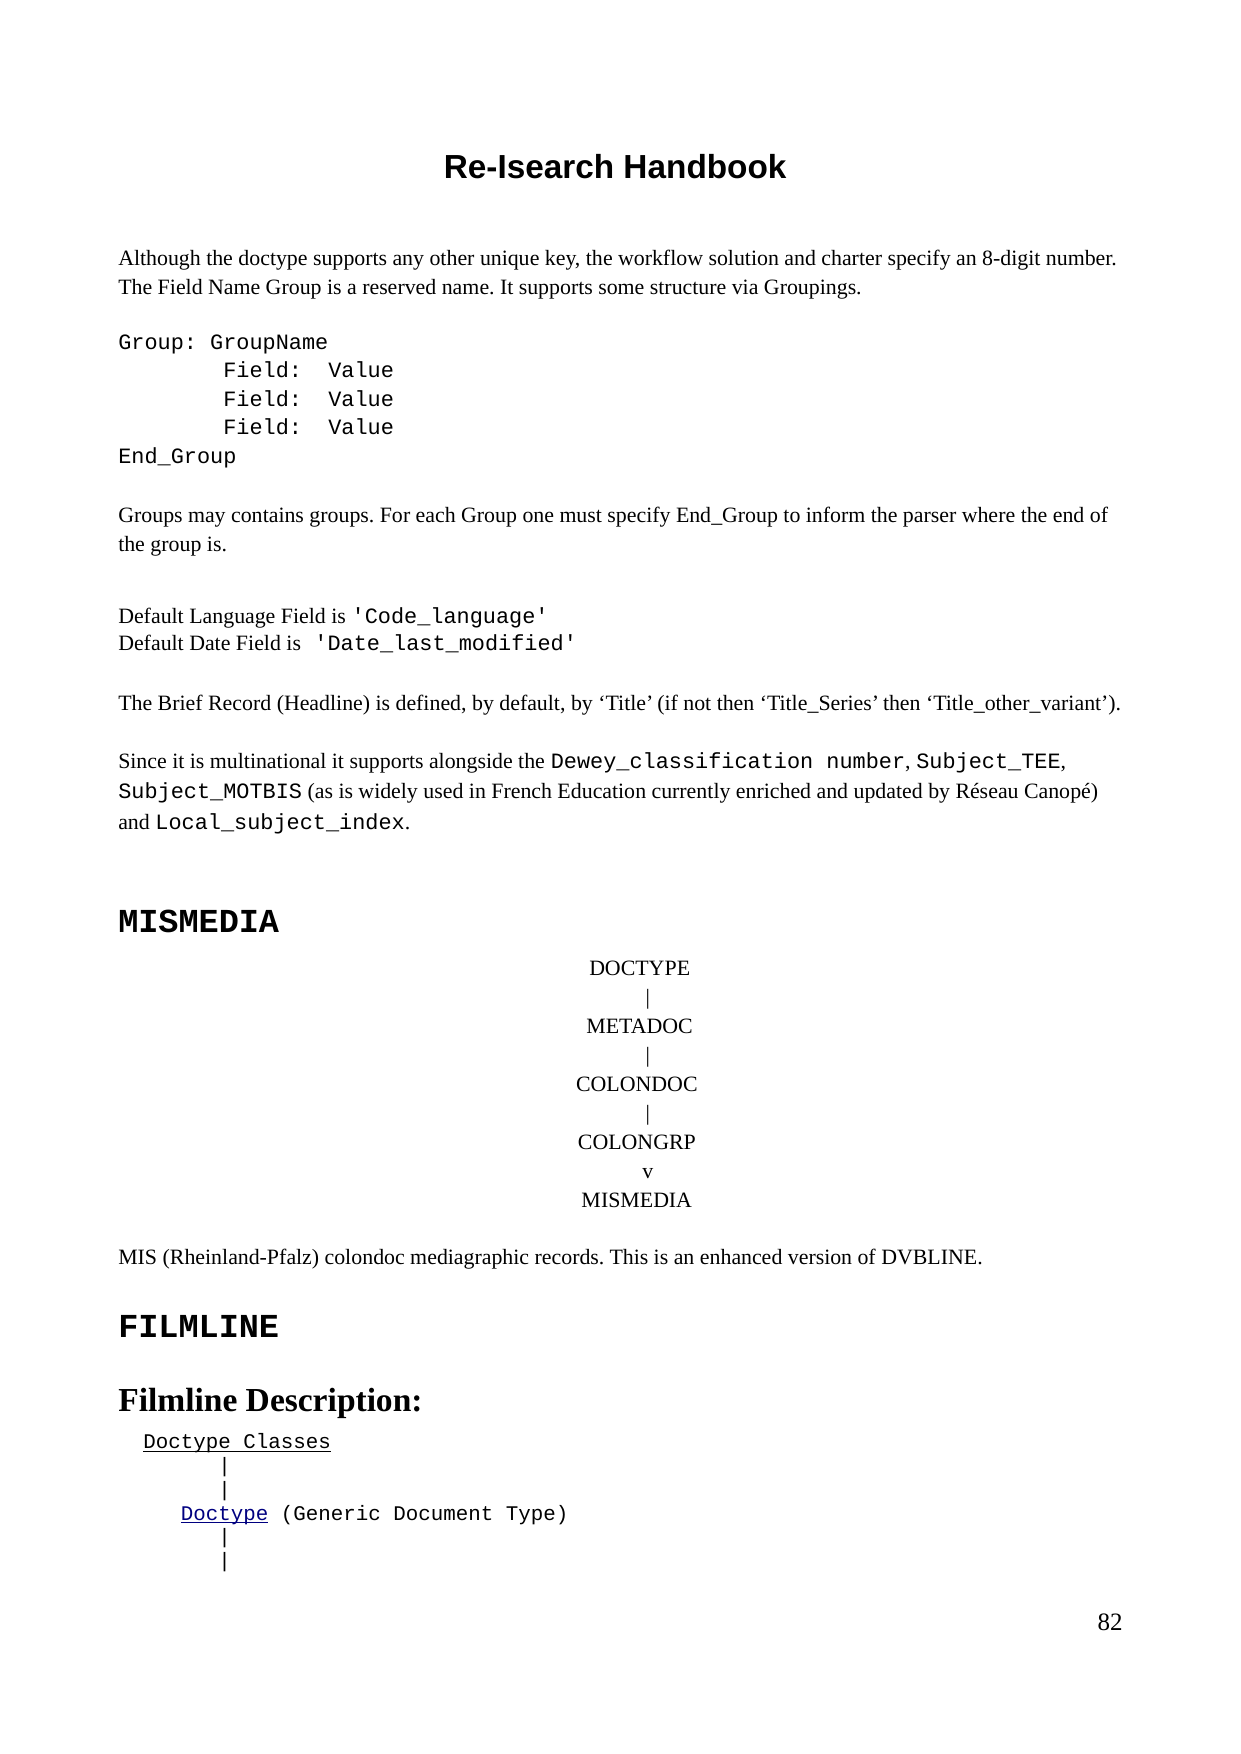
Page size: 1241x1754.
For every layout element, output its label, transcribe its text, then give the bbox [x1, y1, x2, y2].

text Doctype Classes [118, 1432, 1122, 1455]
text | [118, 1526, 1122, 1550]
text MISMEDIA [118, 1187, 1122, 1212]
text Groups may contains groups. For each Group one must specify End_Group to inform the parser where the end of the group is. [118, 502, 1122, 556]
text Field: Value [118, 388, 1122, 413]
text | [118, 1100, 1122, 1125]
text Field: Value [118, 417, 1122, 441]
subtitle Filmline Description: [118, 1380, 1122, 1419]
text Field: Value [118, 360, 1122, 384]
text METADOC [118, 1013, 1122, 1038]
text Since it is multinational it supports alongside the Dewey_classification number, Subject_TEE, Subject_MOTBIS (as is widely used in French Education currently enriched and updated by Réseau Canopé) and Local_subject_index. [118, 748, 1122, 836]
text Although the doctype supports any other unique key, the workflow solution and charter specify an 8-digit number. [118, 245, 1122, 270]
text | [118, 1042, 1122, 1067]
text | [118, 1550, 1122, 1573]
text COLONGRP [118, 1129, 1122, 1154]
subtitle MISMEDIA [118, 904, 1122, 943]
text The Brief Record (Headline) is defined, by default, by ‘Title’ (if not then ‘Title_Series’ then ‘Title_other_variant’). [118, 690, 1122, 715]
text | [118, 1455, 1122, 1479]
text End_Group [118, 445, 1122, 470]
text Default Language Field is 'Code_language' [118, 603, 1122, 630]
text The Field Name Group is a reserved name. It supports some structure via Groupings. [118, 274, 1122, 299]
text | [118, 1479, 1122, 1502]
text COLONDOC [118, 1071, 1122, 1096]
text v [118, 1158, 1122, 1183]
text DOCTYPE [118, 955, 1122, 980]
text Default Date Field is 'Date_last_modified' [118, 630, 1122, 657]
text MIS (Rheinland-Pfalz) colondoc mediagraphic records. This is an enhanced version of DVBLINE. [118, 1244, 1122, 1269]
text Doctype (Generic Document Type) [118, 1502, 1122, 1526]
text Group: GroupName [118, 331, 1122, 356]
text | [118, 984, 1122, 1009]
subtitle FILMLINE [118, 1309, 1122, 1347]
